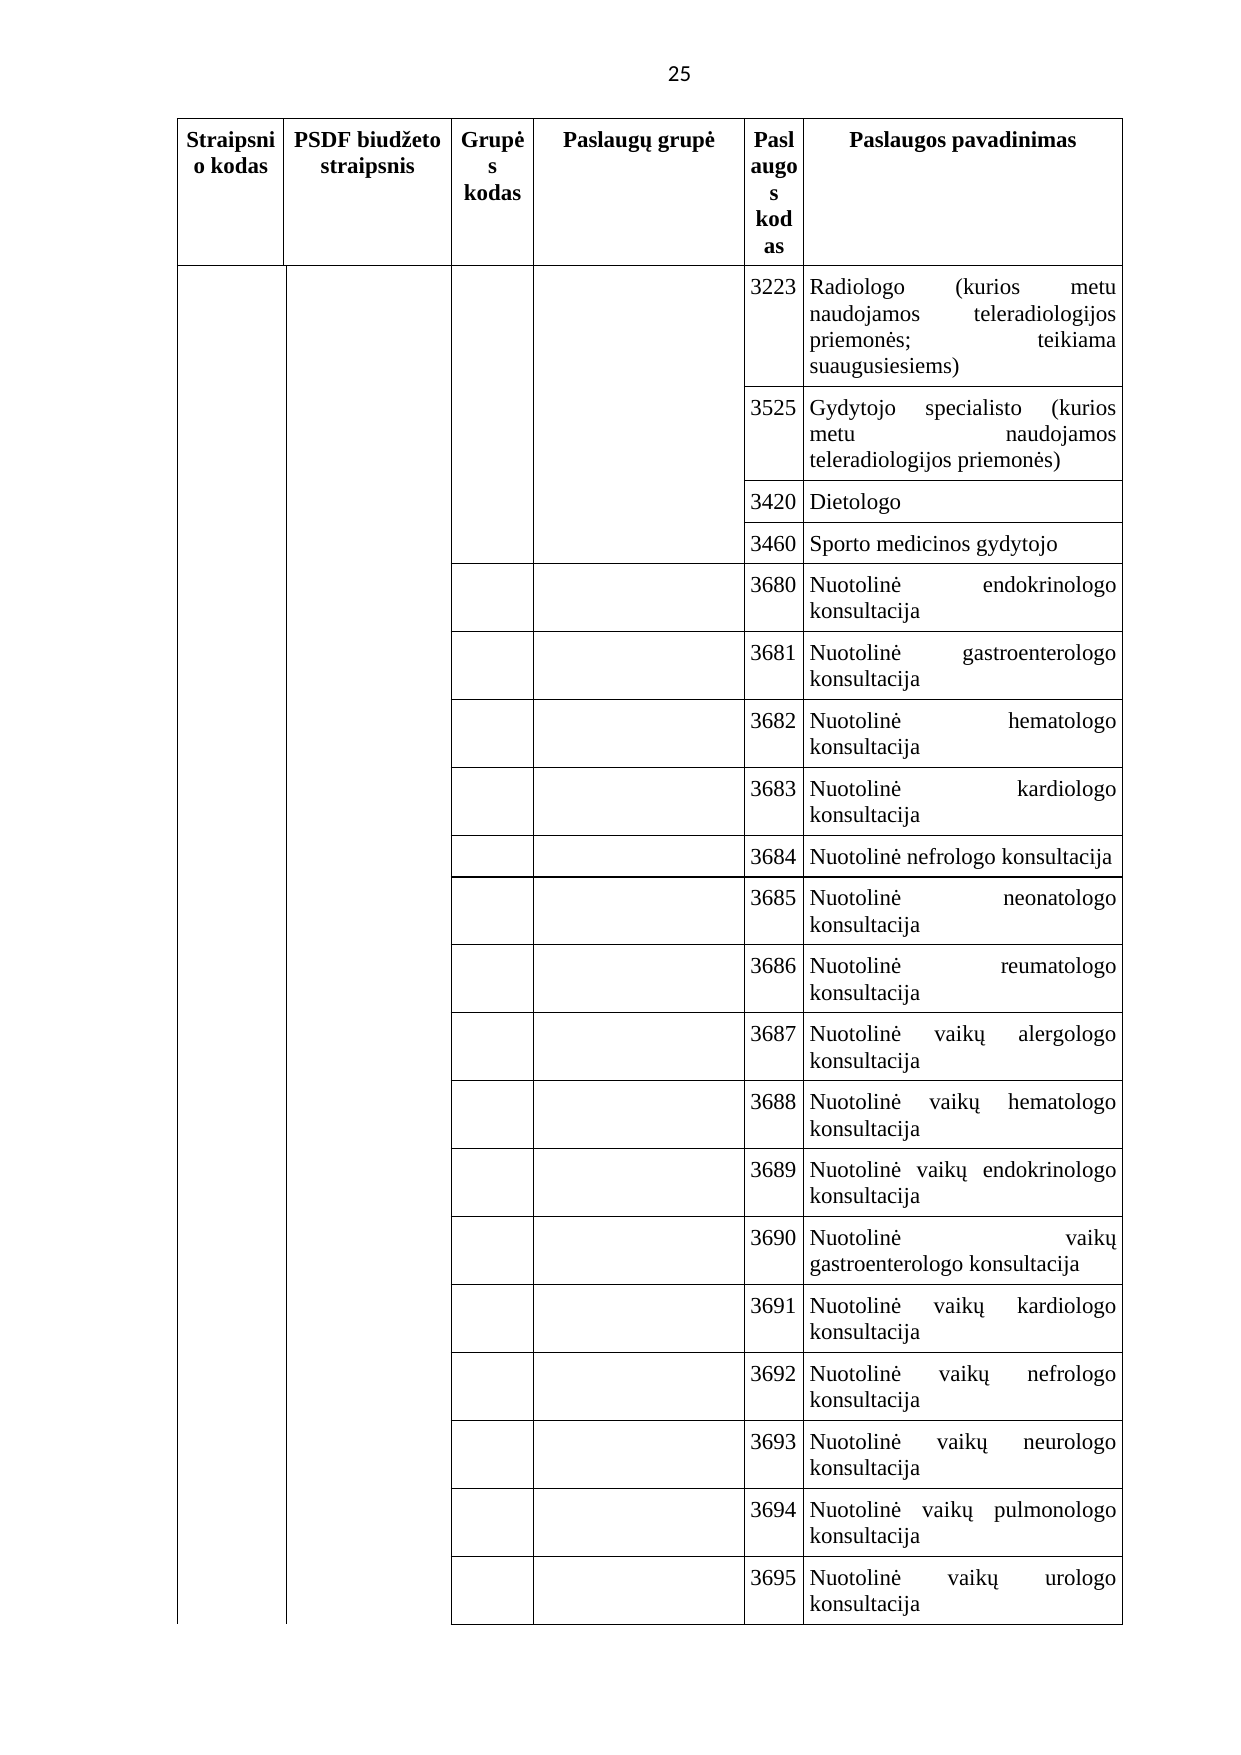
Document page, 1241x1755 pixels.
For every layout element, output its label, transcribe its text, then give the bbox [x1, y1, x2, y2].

table_cell [178, 767, 286, 835]
table_cell 3223 [745, 266, 803, 386]
table_cell Nuotolinė vaikų kardiologo konsultacija [804, 1285, 1122, 1352]
table_cell [452, 1285, 533, 1352]
table_cell [178, 266, 286, 386]
table_cell [178, 1488, 286, 1556]
table_cell [534, 632, 744, 699]
table_cell [534, 1013, 744, 1080]
table_cell [534, 480, 744, 522]
table_cell [287, 266, 451, 386]
table_cell [287, 835, 451, 876]
table_cell 3681 [745, 632, 803, 699]
table_cell [287, 876, 451, 944]
table_cell [452, 700, 533, 767]
table_cell [452, 878, 533, 944]
table_cell [178, 699, 286, 767]
table_cell [178, 480, 286, 522]
table_cell [534, 1489, 744, 1556]
table_cell 3691 [745, 1285, 803, 1352]
table_cell [178, 1420, 286, 1488]
table_cell [452, 632, 533, 699]
table_cell [287, 1148, 451, 1216]
table_cell [287, 767, 451, 835]
table_cell [178, 944, 286, 1012]
table_cell [178, 563, 286, 631]
table_cell [287, 1080, 451, 1148]
table_header Paslaugos pavadinimas [804, 119, 1122, 265]
table_cell [534, 836, 744, 876]
table_cell [534, 266, 744, 386]
table_cell Nuotolinė neonatologo konsultacija [804, 878, 1122, 944]
table_cell [534, 1285, 744, 1352]
table_cell 3687 [745, 1013, 803, 1080]
table_cell Nuotolinė kardiologo konsultacija [804, 768, 1122, 835]
table_cell Nuotolinė hematologo konsultacija [804, 700, 1122, 767]
table_cell 3686 [745, 945, 803, 1012]
table_cell [452, 1013, 533, 1080]
table_cell Nuotolinė vaikų endokrinologo konsultacija [804, 1149, 1122, 1216]
table_cell Nuotolinė nefrologo konsultacija [804, 836, 1122, 876]
table_cell [452, 1421, 533, 1488]
table_cell 3693 [745, 1421, 803, 1488]
table_cell 3688 [745, 1081, 803, 1148]
table_cell [452, 1489, 533, 1556]
table_cell Nuotolinė gastroenterologo konsultacija [804, 632, 1122, 699]
table_header Paslaugų grupė [534, 119, 744, 265]
table_cell [534, 522, 744, 563]
table_header Paslaugos kodas [745, 119, 803, 265]
table_cell [178, 1148, 286, 1216]
table_cell [178, 386, 286, 480]
table_cell [534, 564, 744, 631]
table_cell [534, 1353, 744, 1420]
table_cell [178, 631, 286, 699]
table_cell [178, 876, 286, 944]
table_cell Nuotolinė vaikų neurologo konsultacija [804, 1421, 1122, 1488]
table_cell [534, 1081, 744, 1148]
table_cell 3694 [745, 1489, 803, 1556]
table_cell [534, 878, 744, 944]
table_cell Radiologo (kurios metu naudojamos teleradiologijos priemonės; teikiama suaugusiesiems) [804, 266, 1122, 386]
table_cell [287, 631, 451, 699]
table_cell [287, 699, 451, 767]
table_cell [178, 1352, 286, 1420]
table_cell Nuotolinė vaikų alergologo konsultacija [804, 1013, 1122, 1080]
table_cell [287, 563, 451, 631]
table_cell [452, 945, 533, 1012]
table_cell [287, 1556, 451, 1623]
table_cell [534, 1557, 744, 1623]
table_cell Nuotolinė vaikų gastroenterologo konsultacija [804, 1217, 1122, 1284]
table_cell 3684 [745, 836, 803, 876]
table_header Straipsnio kodas [178, 119, 283, 265]
table_cell [178, 1284, 286, 1352]
table_cell [452, 1557, 533, 1623]
table_cell [178, 1080, 286, 1148]
table_cell [534, 700, 744, 767]
table_cell [287, 944, 451, 1012]
table_cell [534, 945, 744, 1012]
table_cell Nuotolinė vaikų hematologo konsultacija [804, 1081, 1122, 1148]
table_cell [452, 1081, 533, 1148]
table_cell 3695 [745, 1557, 803, 1623]
table_cell [287, 1012, 451, 1080]
table_cell [287, 386, 451, 480]
table_cell [287, 1420, 451, 1488]
table_cell [452, 1149, 533, 1216]
table_cell [452, 386, 533, 480]
table_header PSDF biudžeto straipsnis [284, 119, 451, 265]
table_cell [178, 1216, 286, 1284]
table_cell [178, 1012, 286, 1080]
table_cell 3420 [745, 481, 803, 522]
table_cell [287, 1216, 451, 1284]
table_cell [452, 768, 533, 835]
table_cell [452, 1217, 533, 1284]
table_cell 3682 [745, 700, 803, 767]
table_cell Sporto medicinos gydytojo [804, 523, 1122, 563]
table_cell 3680 [745, 564, 803, 631]
table_cell Nuotolinė vaikų urologo konsultacija [804, 1557, 1122, 1623]
table_cell [287, 1284, 451, 1352]
table_cell [452, 1353, 533, 1420]
table_cell [178, 835, 286, 876]
table_cell [287, 1488, 451, 1556]
table_cell [287, 522, 451, 563]
table_cell [534, 1149, 744, 1216]
table_cell [534, 1421, 744, 1488]
table_cell Dietologo [804, 481, 1122, 522]
table_cell [452, 836, 533, 876]
table_cell [534, 768, 744, 835]
table_cell [287, 480, 451, 522]
table_cell 3525 [745, 387, 803, 480]
table_cell [452, 480, 533, 522]
table_cell Nuotolinė vaikų pulmonologo konsultacija [804, 1489, 1122, 1556]
table_cell [452, 564, 533, 631]
table_cell 3685 [745, 878, 803, 944]
table_cell Nuotolinė endokrinologo konsultacija [804, 564, 1122, 631]
table_cell [534, 1217, 744, 1284]
table_cell [452, 522, 533, 563]
table_cell Gydytojo specialisto (kurios metu naudojamos teleradiologijos priemonės) [804, 387, 1122, 480]
table_cell Nuotolinė vaikų nefrologo konsultacija [804, 1353, 1122, 1420]
table_cell 3690 [745, 1217, 803, 1284]
table_cell 3689 [745, 1149, 803, 1216]
table_cell Nuotolinė reumatologo konsultacija [804, 945, 1122, 1012]
table_cell 3460 [745, 523, 803, 563]
table_cell [534, 386, 744, 480]
table_cell 3692 [745, 1353, 803, 1420]
table_cell [178, 522, 286, 563]
table_cell [287, 1352, 451, 1420]
table_cell 3683 [745, 768, 803, 835]
table_header Grupės kodas [452, 119, 533, 265]
table_cell [178, 1556, 286, 1623]
table_cell [452, 266, 533, 386]
